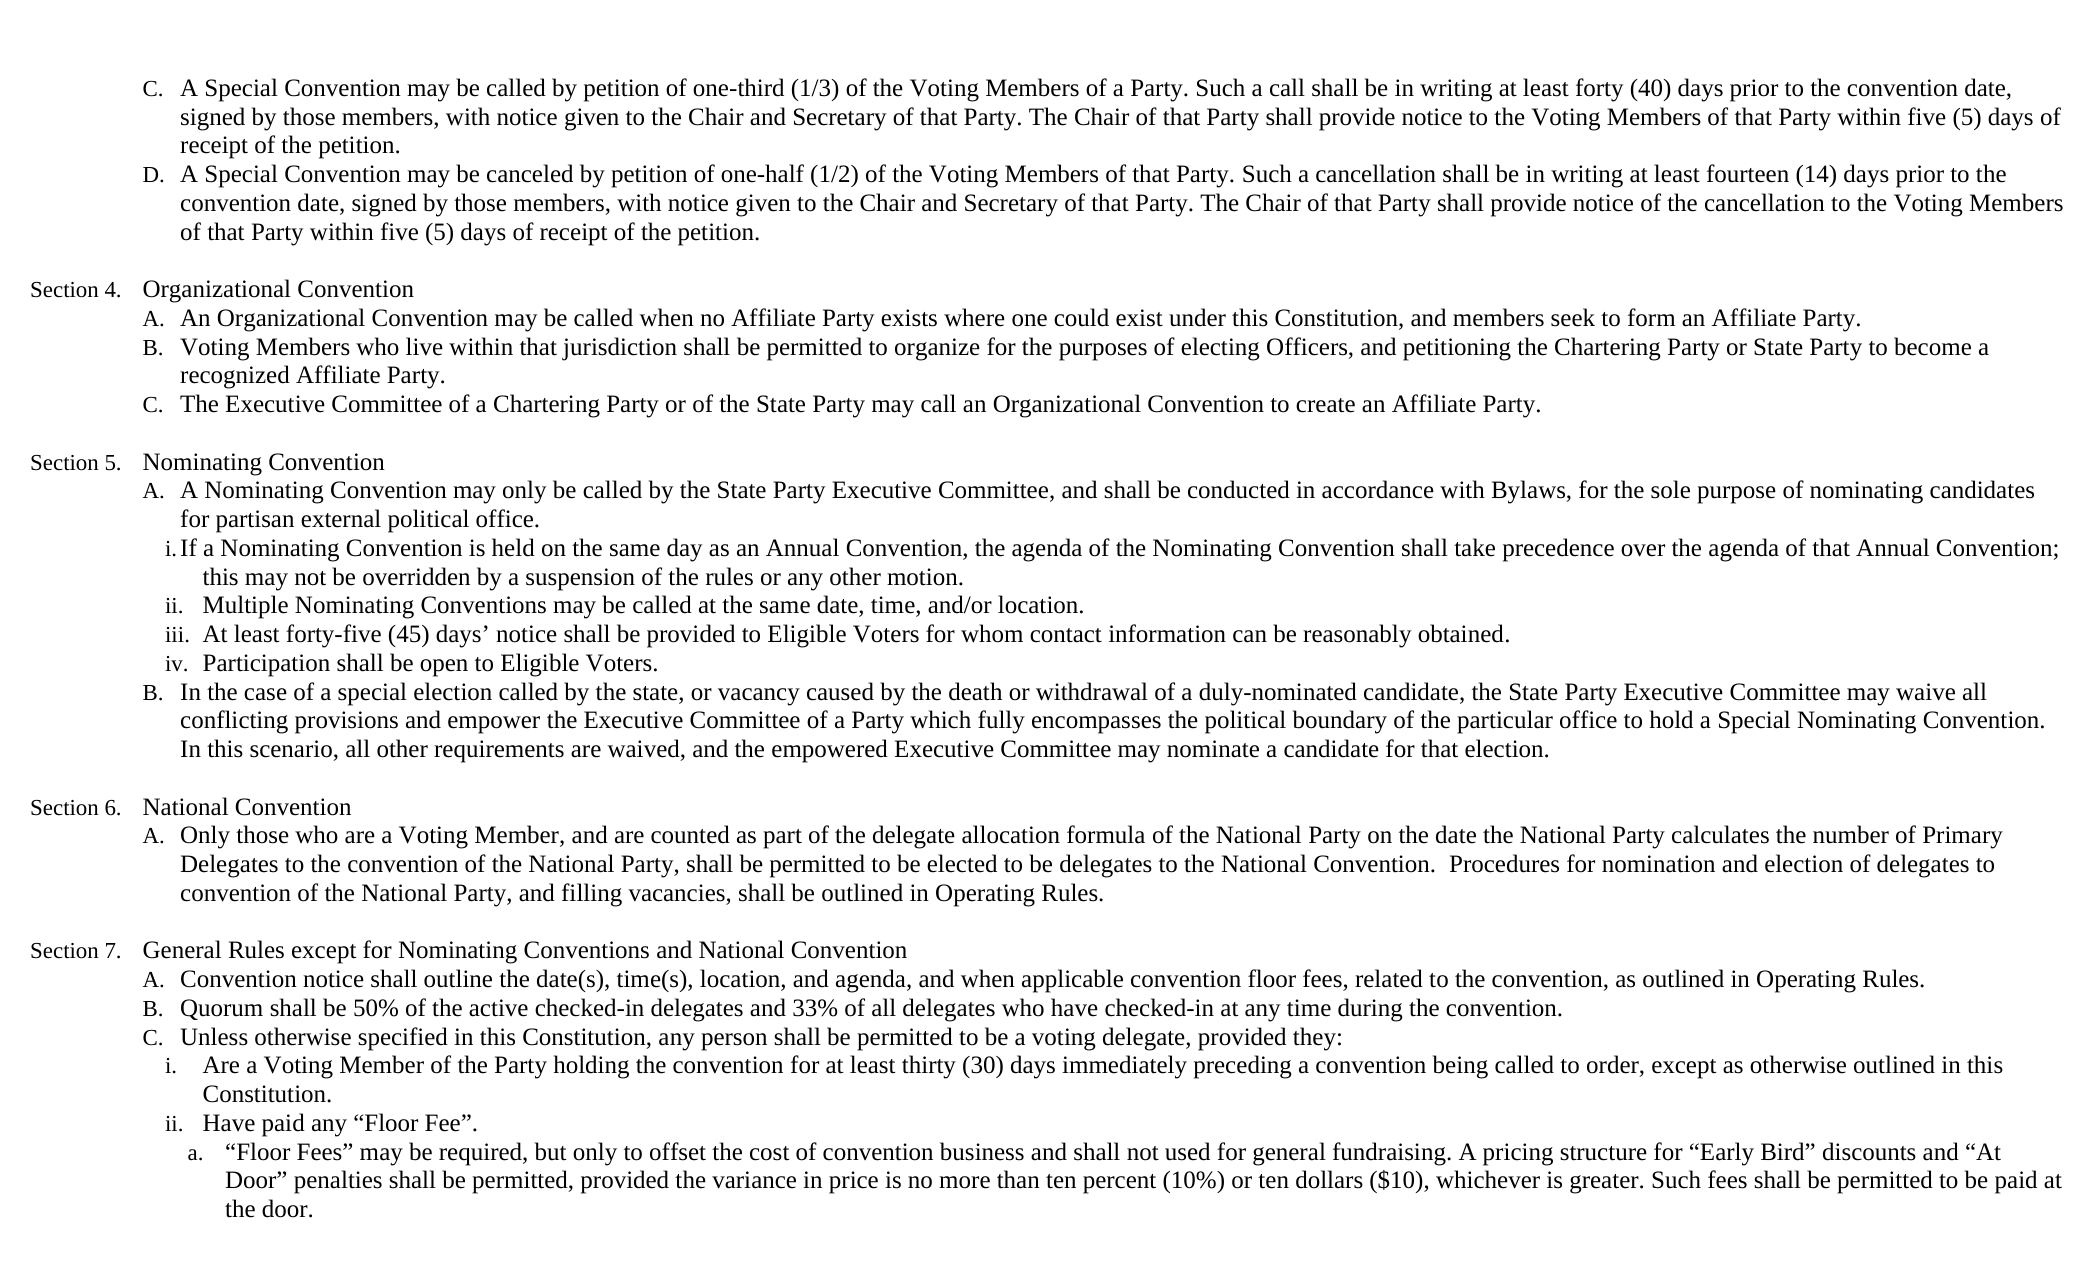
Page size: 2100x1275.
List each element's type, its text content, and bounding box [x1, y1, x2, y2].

list If a Nominating Convention is held on the same day as an Annual Convention, the agenda of the Nominating Convention shall take precedence over the agenda of that Annual Convention; this may not be overridden by a suspension of the rules or any other motion. [165, 533, 2070, 591]
list General Rules except for Nominating Conventions and National Convention [30, 936, 2070, 964]
list An Organizational Convention may be called when no Affiliate Party exists where one could exist under this Constitution, and members seek to form an Affiliate Party. [142, 303, 2070, 332]
list Nominating Convention [30, 447, 2070, 476]
list At least forty-five (45) days’ notice shall be provided to Eligible Voters for whom contact information can be reasonably obtained. [165, 619, 2070, 648]
list Have paid any “Floor Fee”. [165, 1108, 2070, 1137]
list Multiple Nominating Conventions may be called at the same date, time, and/or location. [165, 591, 2070, 619]
list A Special Convention may be canceled by petition of one-half (1/2) of the Voting Members of that Party. Such a cancellation shall be in writing at least fourteen (14) days prior to the convention date, signed by those members, with notice given to the Chair and Secretary of that Party. The Chair of that Party shall provide notice of the cancellation to the Voting Members of that Party within five (5) days of receipt of the petition. [142, 159, 2070, 246]
list Participation shall be open to Eligible Voters. [165, 648, 2070, 677]
list In the case of a special election called by the state, or vacancy caused by the death or withdrawal of a duly-nominated candidate, the State Party Executive Committee may waive all conflicting provisions and empower the Executive Committee of a Party which fully encompasses the political boundary of the particular office to hold a Special Nominating Convention. In this scenario, all other requirements are waived, and the empowered Executive Committee may nominate a candidate for that election. [142, 677, 2070, 763]
list Organizational Convention [30, 274, 2070, 303]
list A Special Convention may be called by petition of one-third (1/3) of the Voting Members of a Party. Such a call shall be in writing at least forty (40) days prior to the convention date, signed by those members, with notice given to the Chair and Secretary of that Party. The Chair of that Party shall provide notice to the Voting Members of that Party within five (5) days of receipt of the petition. [142, 73, 2070, 159]
list The Executive Committee of a Chartering Party or of the State Party may call an Organizational Convention to create an Affiliate Party. [142, 389, 2070, 418]
list A Nominating Convention may only be called by the State Party Executive Committee, and shall be conducted in accordance with Bylaws, for the sole purpose of nominating candidates for partisan external political office. [142, 476, 2070, 533]
list Voting Members who live within that jurisdiction shall be permitted to organize for the purposes of electing Officers, and petitioning the Chartering Party or State Party to become a recognized Affiliate Party. [142, 332, 2070, 389]
list Convention notice shall outline the date(s), time(s), location, and agenda, and when applicable convention floor fees, related to the convention, as outlined in Operating Rules. [142, 964, 2070, 993]
list Only those who are a Voting Member, and are counted as part of the delegate allocation formula of the National Party on the date the National Party calculates the number of Primary Delegates to the convention of the National Party, shall be permitted to be elected to be delegates to the National Convention. Procedures for nomination and election of delegates to convention of the National Party, and filling vacancies, shall be outlined in Operating Rules. [142, 821, 2070, 907]
list Are a Voting Member of the Party holding the convention for at least thirty (30) days immediately preceding a convention being called to order, except as otherwise outlined in this Constitution. [165, 1051, 2070, 1108]
list “Floor Fees” may be required, but only to offset the cost of convention business and shall not used for general fundraising. A pricing structure for “Early Bird” discounts and “At Door” penalties shall be permitted, provided the variance in price is no more than ten percent (10%) or ten dollars ($10), whichever is greater. Such fees shall be permitted to be paid at the door. [187, 1137, 2070, 1223]
list National Convention [30, 792, 2070, 821]
list Unless otherwise specified in this Constitution, any person shall be permitted to be a voting delegate, provided they: [142, 1022, 2070, 1051]
list Quorum shall be 50% of the active checked-in delegates and 33% of all delegates who have checked-in at any time during the convention. [142, 993, 2070, 1022]
